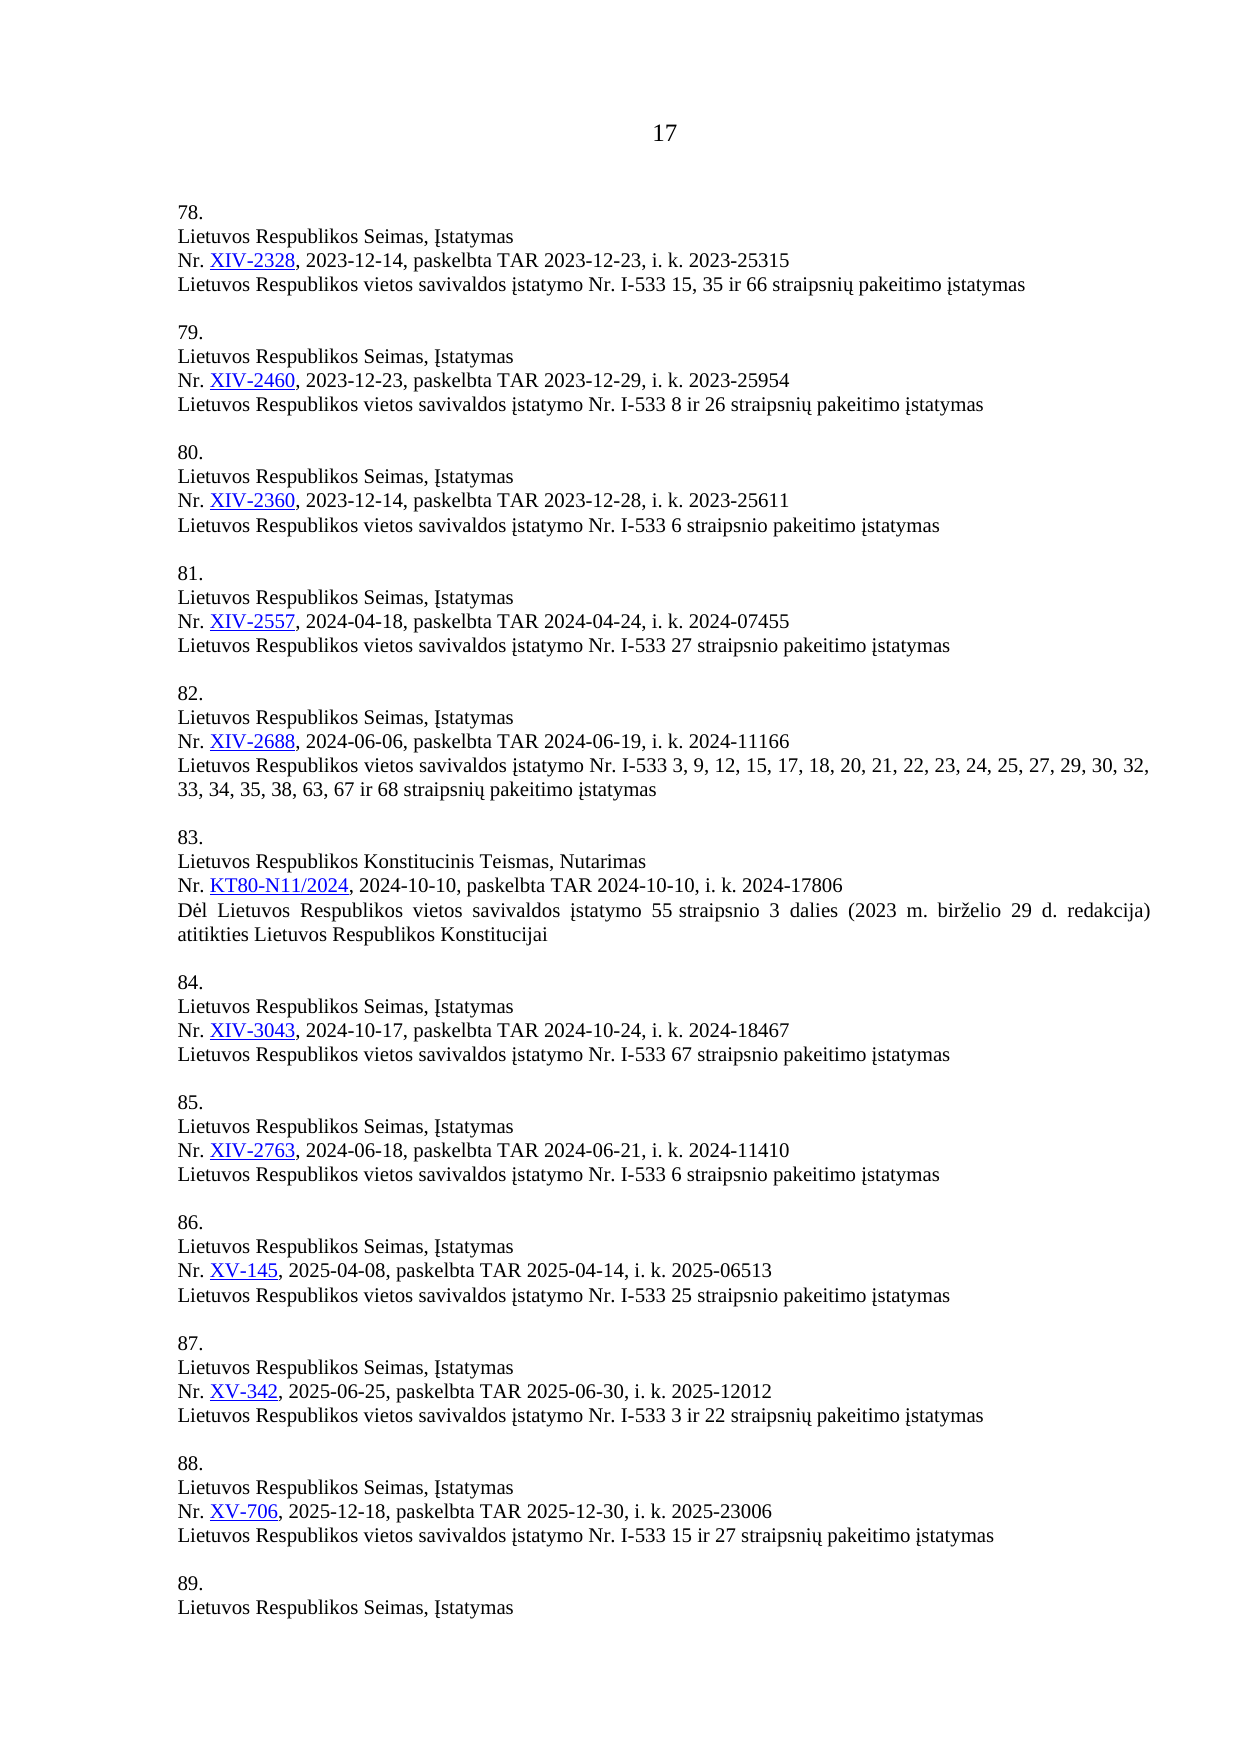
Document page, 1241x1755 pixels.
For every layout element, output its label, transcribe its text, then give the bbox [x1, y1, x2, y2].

text 85. [177, 1090, 1152, 1114]
text Nr. XIV-2460, 2023-12-23, paskelbta TAR 2023-12-29, i. k. 2023-25954 [177, 368, 1152, 392]
text Lietuvos Respublikos Seimas, Įstatymas [177, 344, 1152, 368]
text Lietuvos Respublikos Seimas, Įstatymas [177, 1234, 1152, 1258]
text Lietuvos Respublikos Seimas, Įstatymas [177, 994, 1152, 1018]
text Lietuvos Respublikos Seimas, Įstatymas [177, 224, 1152, 248]
text Nr. XIV-2557, 2024-04-18, paskelbta TAR 2024-04-24, i. k. 2024-07455 [177, 609, 1152, 633]
text 89. [177, 1571, 1152, 1595]
text Lietuvos Respublikos Seimas, Įstatymas [177, 464, 1152, 488]
text Nr. XV-706, 2025-12-18, paskelbta TAR 2025-12-30, i. k. 2025-23006 [177, 1499, 1152, 1523]
text Lietuvos Respublikos vietos savivaldos įstatymo Nr. I-533 25 straipsnio pakeitimo įstatymas [177, 1282, 1152, 1307]
text 86. [177, 1210, 1152, 1234]
text Dėl Lietuvos Respublikos vietos savivaldos įstatymo 55 straipsnio 3 dalies (2023 m. birželio 29 d. redakcija) atitikties Lietuvos Respublikos Konstitucijai [177, 897, 1152, 946]
text Nr. XV-342, 2025-06-25, paskelbta TAR 2025-06-30, i. k. 2025-12012 [177, 1379, 1152, 1403]
text Lietuvos Respublikos vietos savivaldos įstatymo Nr. I-533 67 straipsnio pakeitimo įstatymas [177, 1042, 1152, 1066]
text Nr. KT80-N11/2024, 2024-10-10, paskelbta TAR 2024-10-10, i. k. 2024-17806 [177, 873, 1152, 897]
text 79. [177, 320, 1152, 344]
text Lietuvos Respublikos vietos savivaldos įstatymo Nr. I-533 3, 9, 12, 15, 17, 18, 20, 21, 22, 23, 24, 25, 27, 29, 30, 32, 33, 34, 35, 38, 63, 67 ir 68 straipsnių pakeitimo įstatymas [177, 753, 1152, 801]
text 84. [177, 970, 1152, 994]
text 82. [177, 681, 1152, 705]
text Lietuvos Respublikos vietos savivaldos įstatymo Nr. I-533 15 ir 27 straipsnių pakeitimo įstatymas [177, 1523, 1152, 1547]
text 81. [177, 561, 1152, 585]
text 83. [177, 825, 1152, 849]
text Nr. XIV-2360, 2023-12-14, paskelbta TAR 2023-12-28, i. k. 2023-25611 [177, 488, 1152, 512]
text Lietuvos Respublikos vietos savivaldos įstatymo Nr. I-533 8 ir 26 straipsnių pakeitimo įstatymas [177, 392, 1152, 416]
text 88. [177, 1451, 1152, 1475]
text Lietuvos Respublikos Konstitucinis Teismas, Nutarimas [177, 849, 1152, 873]
text 80. [177, 440, 1152, 464]
text Lietuvos Respublikos Seimas, Įstatymas [177, 705, 1152, 729]
text Lietuvos Respublikos Seimas, Įstatymas [177, 585, 1152, 609]
text Nr. XIV-3043, 2024-10-17, paskelbta TAR 2024-10-24, i. k. 2024-18467 [177, 1018, 1152, 1042]
text Lietuvos Respublikos Seimas, Įstatymas [177, 1114, 1152, 1138]
text Lietuvos Respublikos Seimas, Įstatymas [177, 1355, 1152, 1379]
text Nr. XIV-2328, 2023-12-14, paskelbta TAR 2023-12-23, i. k. 2023-25315 [177, 248, 1152, 272]
text 78. [177, 200, 1152, 224]
text Lietuvos Respublikos vietos savivaldos įstatymo Nr. I-533 6 straipsnio pakeitimo įstatymas [177, 1162, 1152, 1186]
text 87. [177, 1331, 1152, 1355]
text Nr. XIV-2763, 2024-06-18, paskelbta TAR 2024-06-21, i. k. 2024-11410 [177, 1138, 1152, 1162]
text Lietuvos Respublikos vietos savivaldos įstatymo Nr. I-533 6 straipsnio pakeitimo įstatymas [177, 512, 1152, 537]
text Lietuvos Respublikos vietos savivaldos įstatymo Nr. I-533 3 ir 22 straipsnių pakeitimo įstatymas [177, 1403, 1152, 1427]
text Lietuvos Respublikos vietos savivaldos įstatymo Nr. I-533 15, 35 ir 66 straipsnių pakeitimo įstatymas [177, 272, 1152, 296]
text Lietuvos Respublikos vietos savivaldos įstatymo Nr. I-533 27 straipsnio pakeitimo įstatymas [177, 633, 1152, 657]
text Lietuvos Respublikos Seimas, Įstatymas [177, 1475, 1152, 1499]
text Nr. XV-145, 2025-04-08, paskelbta TAR 2025-04-14, i. k. 2025-06513 [177, 1258, 1152, 1282]
text Lietuvos Respublikos Seimas, Įstatymas [177, 1595, 1152, 1619]
text Nr. XIV-2688, 2024-06-06, paskelbta TAR 2024-06-19, i. k. 2024-11166 [177, 729, 1152, 753]
